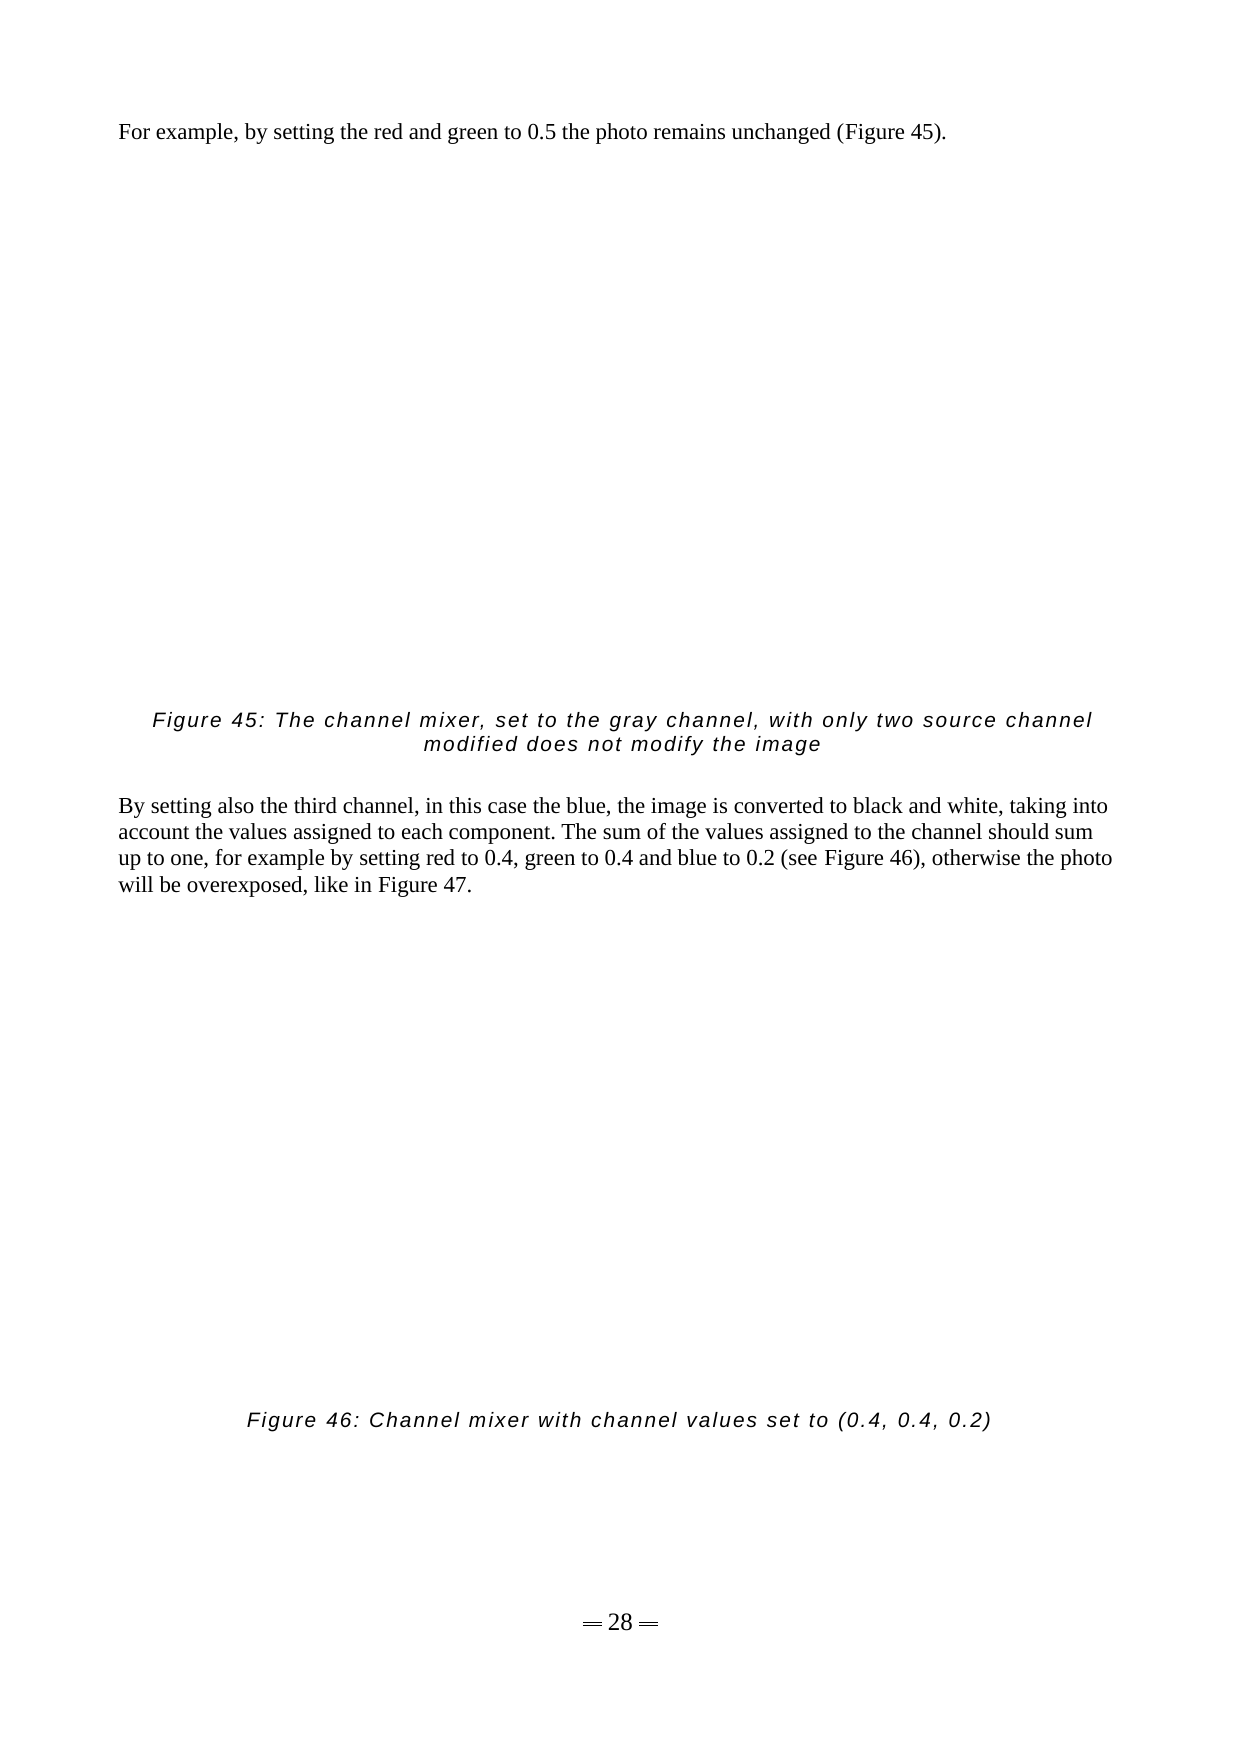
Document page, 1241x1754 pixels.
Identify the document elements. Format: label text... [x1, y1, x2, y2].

text [121, 755, 1125, 762]
text By setting also the third channel, in this case the blue, the image is converted to black and white, taking into account the values assigned to each component. The sum of the values assigned to the channel should sum up to one, for example by setting red to 0.4, green to 0.4 and blue to 0.2 (see Figure 46), otherwise the photo will be overexposed, like in Figure 47. [118, 157, 1122, 897]
text For example, by setting the red and green to 0.5 the photo remains unchanged (Figure 45). [118, 118, 1122, 144]
text Figure 45: The channel mixer, set to the gray channel, with only two source channel modified does not modify the image [121, 167, 1125, 755]
text [121, 156, 1125, 167]
text Figure 46: Channel mixer with channel values set to (0.4, 0.4, 0.2) [241, 922, 999, 1432]
